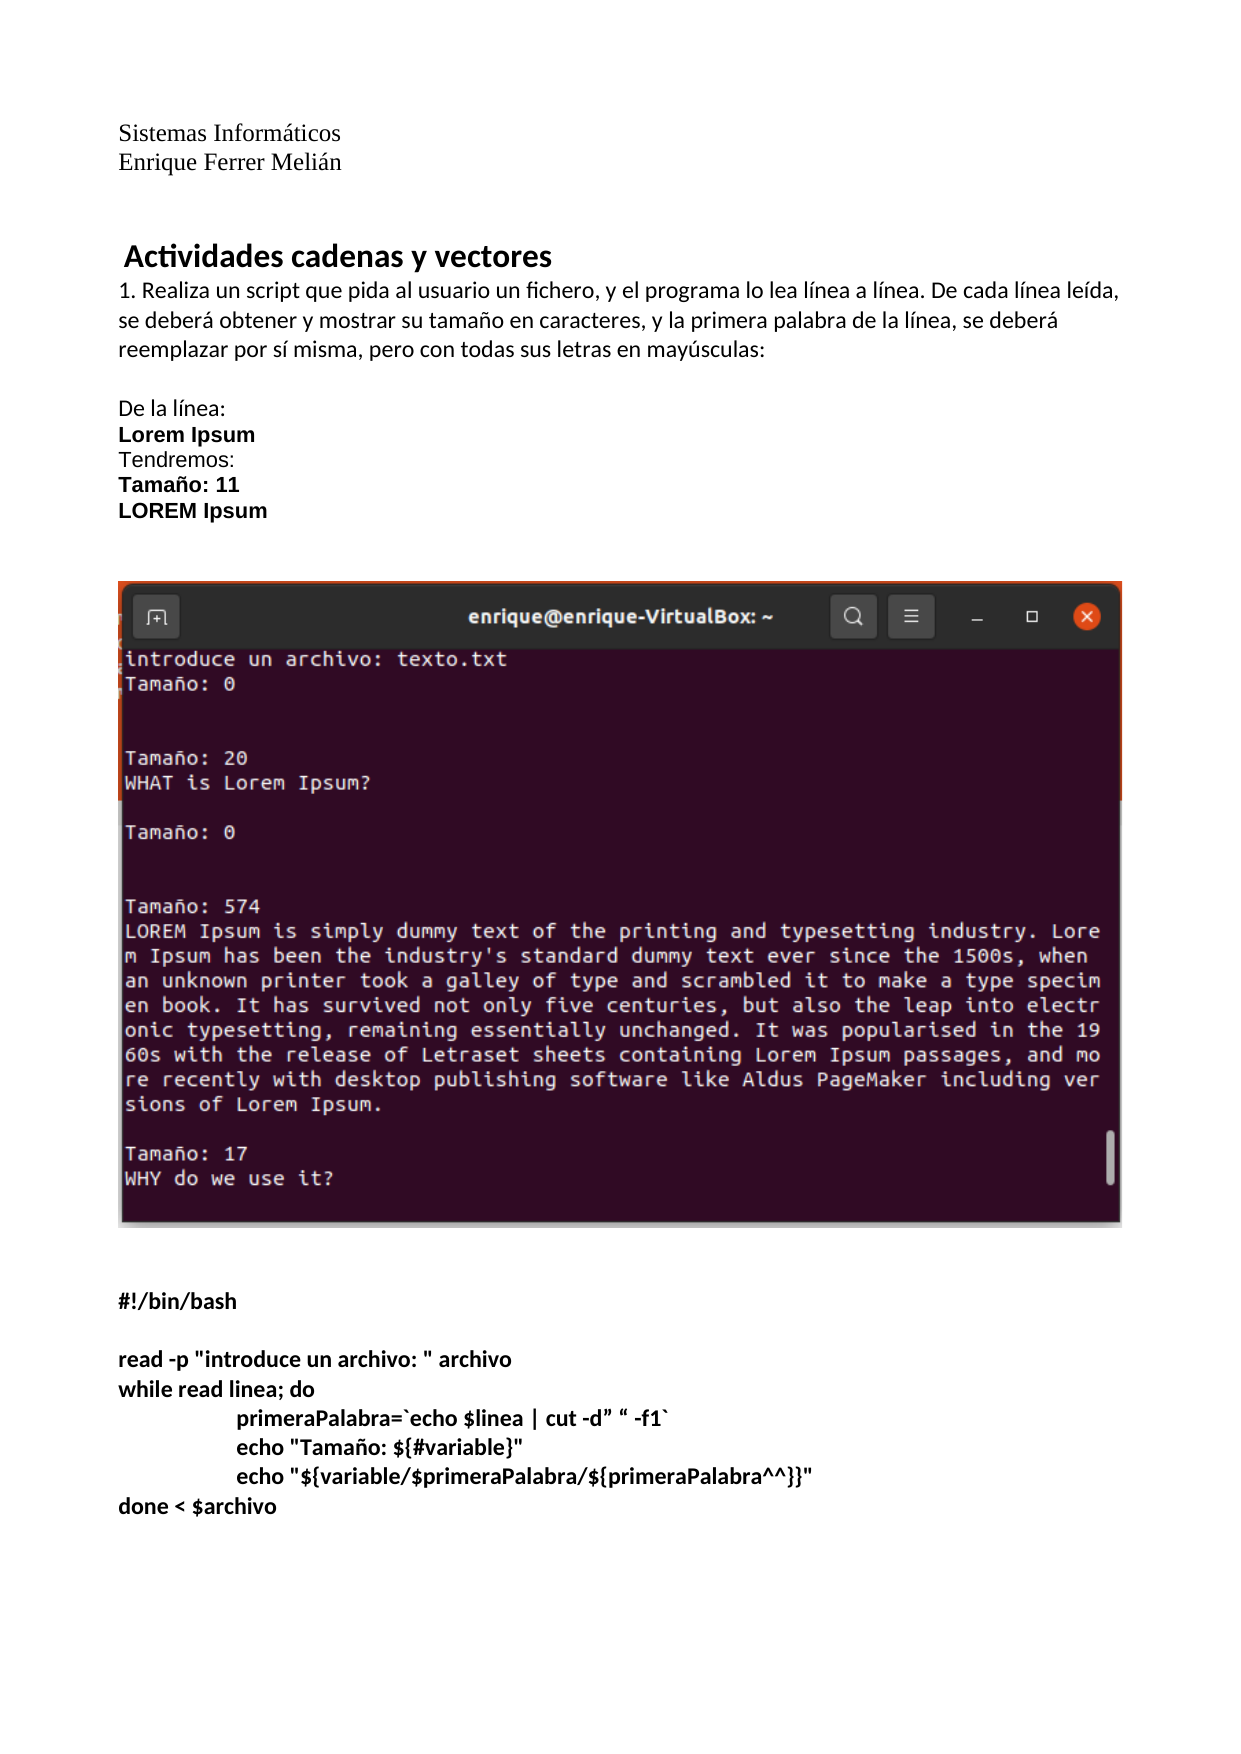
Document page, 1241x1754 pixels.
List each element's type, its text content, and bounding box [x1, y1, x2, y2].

text Enrique Ferrer Melián [118, 147, 1122, 176]
text De la línea: [118, 393, 1122, 422]
text 1. Realiza un script que pida al usuario un fichero, y el programa lo lea línea a línea. De cada línea leída, se deberá obtener y mostrar su tamaño en caracteres, y la primera palabra de la línea, se deberá reemplazar por sí misma, pero con todas sus letras en mayúsculas: [118, 276, 1122, 363]
text Tendremos: [118, 447, 1122, 472]
text Sistemas Informáticos [118, 118, 1122, 147]
text LOREM Ipsum [118, 498, 1122, 523]
text Lorem Ipsum [118, 422, 1122, 447]
picture [118, 581, 1123, 1228]
text Tamaño: 11 [118, 472, 1122, 498]
text Actividades cadenas y vectores [118, 235, 1122, 276]
text #!/bin/bash read -p "introduce un archivo: " archivo while read linea; do primeraPalabra=`echo $linea | cut -d” “ -f1` echo "Tamaño: ${#variable}" echo "${variable/$primeraPalabra/${primeraPalabra^^}}" done < $archivo [118, 1286, 1122, 1520]
